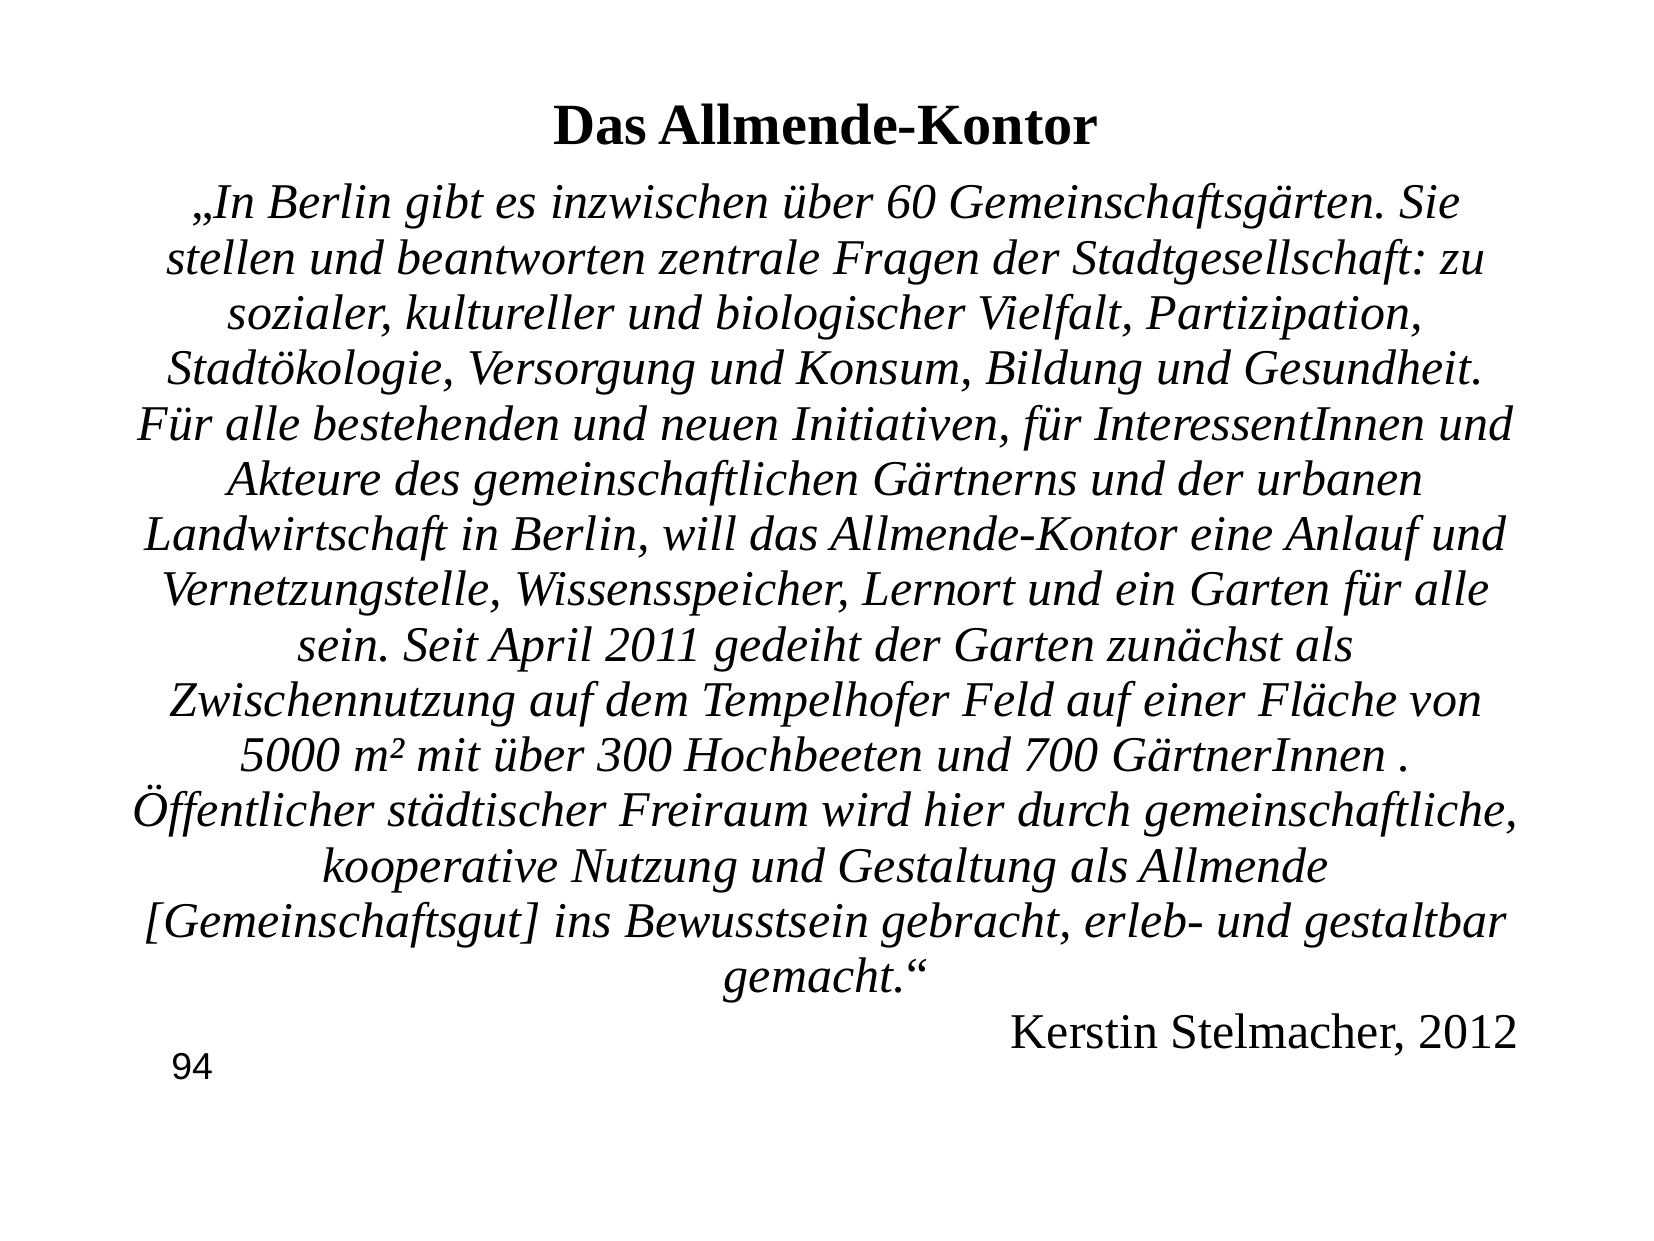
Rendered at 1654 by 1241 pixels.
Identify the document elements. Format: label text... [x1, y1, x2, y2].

text_box [156, 1038, 374, 1109]
text_box Das Allmende-Kontor „In Berlin gibt es inzwischen über 60 Gemeinschaftsgärten. Sie stellen und beantworten zentrale Fragen der Stadtgesellschaft: zu sozialer, kultureller und biologischer Vielfalt, Partizipation, Stadtökologie, Versorgung und Konsum, Bildung und Gesundheit. Für alle bestehenden und neuen Initiativen, für InteressentInnen und Akteure des gemeinschaftlichen Gärtnerns und der urbanen Landwirtschaft in Berlin, will das Allmende-Kontor eine Anlauf und Vernetzungstelle, Wissensspeicher, Lernort und ein Garten für alle sein. Seit April 2011 gedeiht der Garten zunächst als Zwischennutzung auf dem Tempelhofer Feld auf einer Fläche von 5000 m² mit über 300 Hochbeeten und 700 GärtnerInnen . Öffentlicher städtischer Freiraum wird hier durch gemeinschaftliche, kooperative Nutzung und Gestaltung als Allmende [Gemeinschaftsgut] ins Bewusstsein gebracht, erleb- und gestaltbar gemacht.“ Kerstin Stelmacher, 2012 [118, 84, 1536, 1067]
